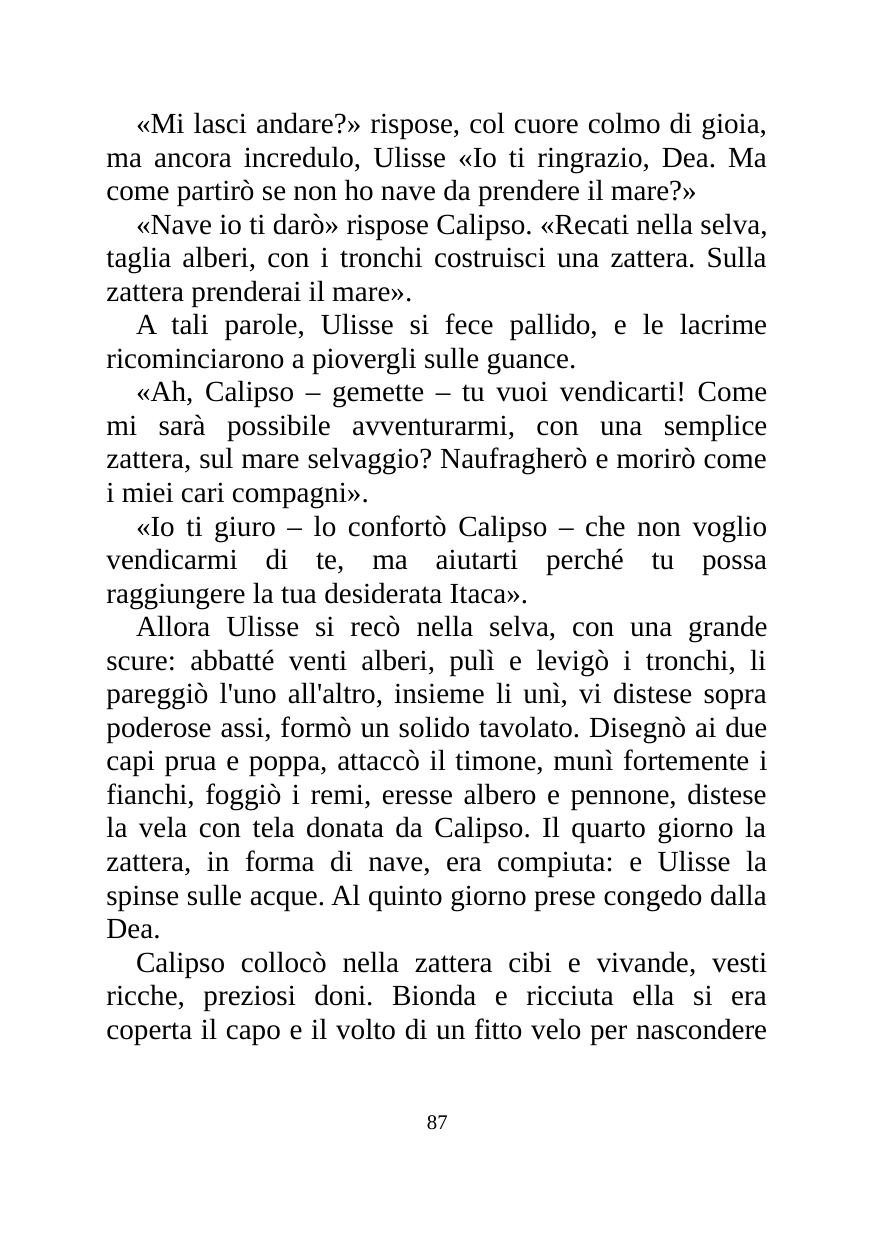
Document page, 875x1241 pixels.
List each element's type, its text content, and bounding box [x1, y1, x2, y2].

text Calipso collocò nella zattera cibi e vivande, vesti ricche, preziosi doni. Bionda e ricciuta ella si era coperta il capo e il volto di un fitto velo per nascondere [106, 945, 768, 1045]
text «Io ti giuro – lo confortò Calipso – che non voglio vendicarmi di te, ma aiutarti perché tu possa raggiungere la tua desiderata Itaca». [106, 509, 768, 609]
text «Nave io ti darò» rispose Calipso. «Recati nella selva, taglia alberi, con i tronchi costruisci una zattera. Sulla zattera prenderai il mare». [106, 207, 768, 307]
text A tali parole, Ulisse si fece pallido, e le lacrime ricominciarono a piovergli sulle guance. [106, 307, 768, 374]
text «Mi lasci andare?» rispose, col cuore colmo di gioia, ma ancora incredulo, Ulisse «Io ti ringrazio, Dea. Ma come partirò se non ho nave da prendere il mare?» [106, 106, 768, 207]
text Allora Ulisse si recò nella selva, con una grande scure: abbatté venti alberi, pulì e levigò i tronchi, li pareggiò l'uno all'altro, insieme li unì, vi distese sopra poderose assi, formò un solido tavolato. Disegnò ai due capi prua e poppa, attaccò il timone, munì fortemente i fianchi, foggiò i remi, eresse albero e pennone, distese la vela con tela donata da Calipso. Il quarto giorno la zattera, in forma di nave, era compiuta: e Ulisse la spinse sulle acque. Al quinto giorno prese congedo dalla Dea. [106, 609, 768, 945]
text «Ah, Calipso – gemette – tu vuoi vendicarti! Come mi sarà possibile avventurarmi, con una semplice zattera, sul mare selvaggio? Naufragherò e morirò come i miei cari compagni». [106, 374, 768, 509]
